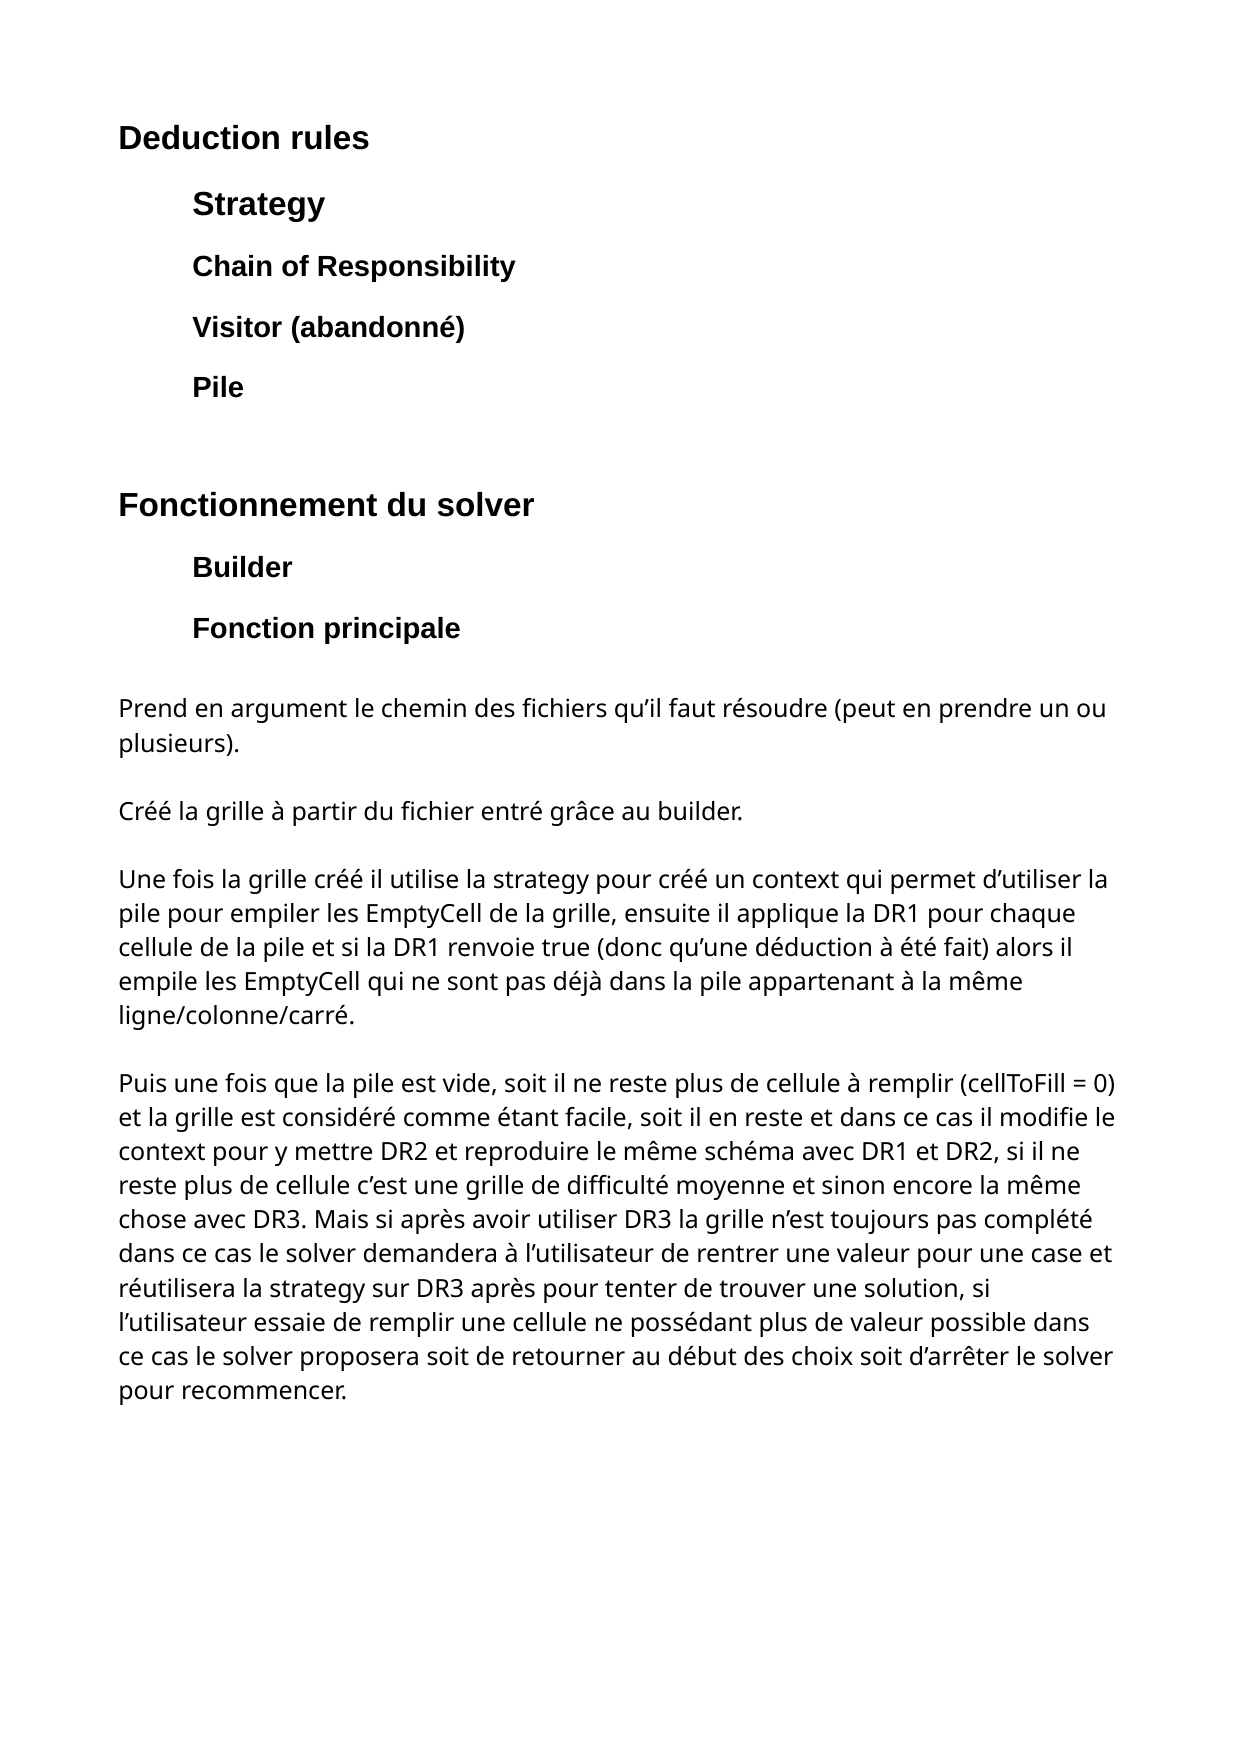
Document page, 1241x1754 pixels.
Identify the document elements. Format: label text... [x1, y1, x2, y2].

subtitle Visitor (abandonné) [118, 310, 1122, 343]
subtitle Chain of Responsibility [118, 249, 1122, 283]
text Puis une fois que la pile est vide, soit il ne reste plus de cellule à remplir (cellToFill = 0) et la grille est considéré comme étant facile, soit il en reste et dans ce cas il modifie le context pour y mettre DR2 et reproduire le même schéma avec DR1 et DR2, si il ne reste plus de cellule c’est une grille de difficulté moyenne et sinon encore la même chose avec DR3. Mais si après avoir utiliser DR3 la grille n’est toujours pas complété dans ce cas le solver demandera à l’utilisateur de rentrer une valeur pour une case et réutilisera la strategy sur DR3 après pour tenter de trouver une solution, si l’utilisateur essaie de remplir une cellule ne possédant plus de valeur possible dans ce cas le solver proposera soit de retourner au début des choix soit d’arrêter le solver pour recommencer. [118, 1066, 1122, 1406]
text Créé la grille à partir du fichier entré grâce au builder. [118, 793, 1122, 827]
subtitle Strategy [118, 184, 1122, 222]
subtitle Pile [118, 370, 1122, 404]
subtitle Builder [118, 550, 1122, 584]
subtitle Fonctionnement du solver [118, 485, 1122, 523]
subtitle Fonction principale [118, 611, 1122, 644]
text Une fois la grille créé il utilise la strategy pour créé un context qui permet d’utiliser la pile pour empiler les EmptyCell de la grille, ensuite il applique la DR1 pour chaque cellule de la pile et si la DR1 renvoie true (donc qu’une déduction à été fait) alors il empile les EmptyCell qui ne sont pas déjà dans la pile appartenant à la même ligne/colonne/carré. [118, 861, 1122, 1032]
subtitle Deduction rules [118, 118, 1122, 157]
text Prend en argument le chemin des fichiers qu’il faut résoudre (peut en prendre un ou plusieurs). [118, 691, 1122, 759]
